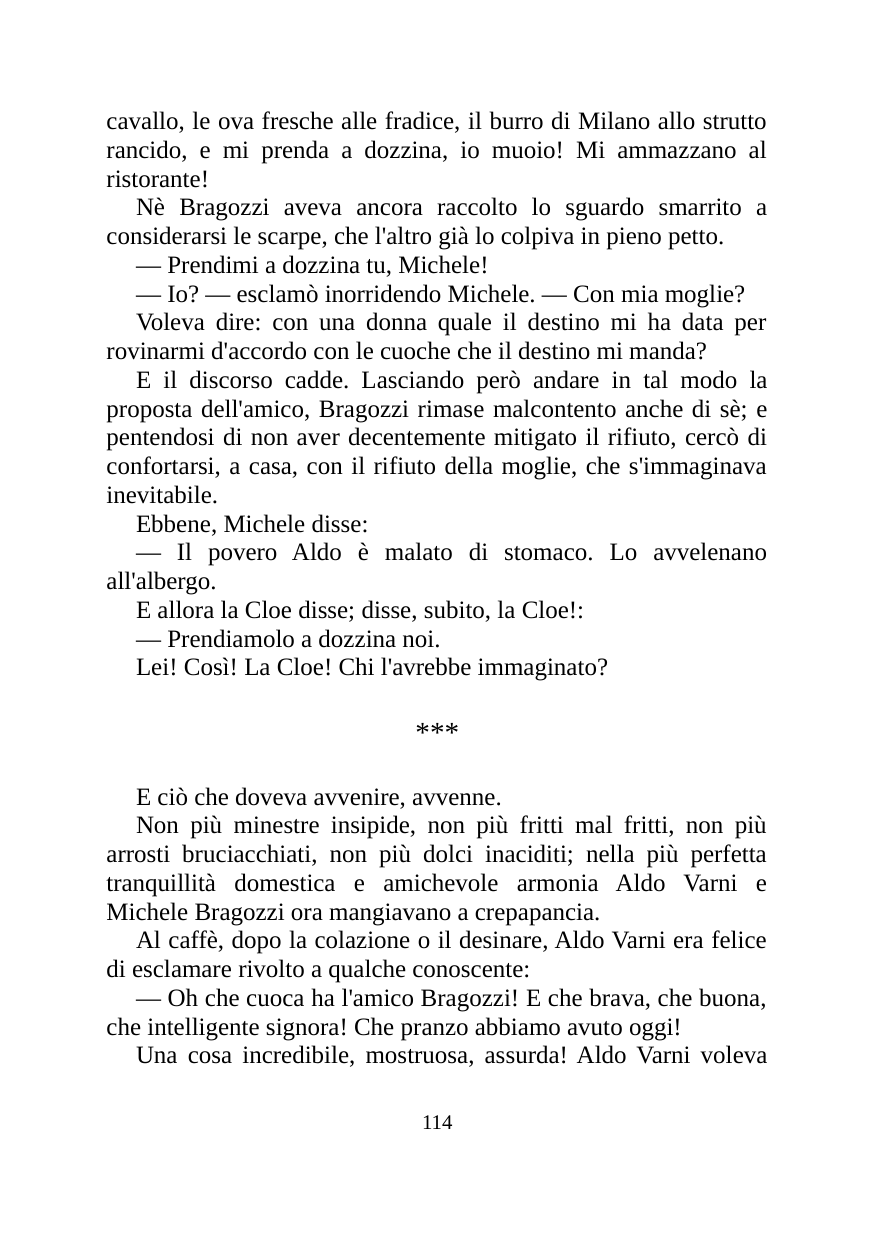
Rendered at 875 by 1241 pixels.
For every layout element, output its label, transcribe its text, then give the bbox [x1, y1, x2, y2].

text E ciò che doveva avvenire, avvenne. [106, 782, 768, 811]
text Lei! Così! La Cloe! Chi l'avrebbe immaginato? [106, 652, 768, 681]
text Nè Bragozzi aveva ancora raccolto lo sguardo smarrito a considerarsi le scarpe, che l'altro già lo colpiva in pieno petto. [106, 192, 768, 250]
text E il discorso cadde. Lasciando però andare in tal modo la proposta dell'amico, Bragozzi rimase malcontento anche di sè; e pentendosi di non aver decentemente mitigato il rifiuto, cercò di confortarsi, a casa, con il rifiuto della moglie, che s'immaginava inevitabile. [106, 365, 768, 509]
text Non più minestre insipide, non più fritti mal fritti, non più arrosti bruciacchiati, non più dolci inaciditi; nella più perfetta tranquillità domestica e amichevole armonia Aldo Varni e Michele Bragozzi ora mangiavano a crepapancia. [106, 811, 768, 926]
text — Il povero Aldo è malato di stomaco. Lo avvelenano all'albergo. [106, 537, 768, 595]
text Una cosa incredibile, mostruosa, assurda! Aldo Varni voleva [106, 1041, 768, 1069]
text *** [106, 715, 768, 748]
text — Prendiamolo a dozzina noi. [106, 624, 768, 652]
text Voleva dire: con una donna quale il destino mi ha data per rovinarmi d'accordo con le cuoche che il destino mi manda? [106, 307, 768, 365]
text E allora la Cloe disse; disse, subito, la Cloe!: [106, 595, 768, 624]
text — Io? — esclamò inorridendo Michele. — Con mia moglie? [106, 279, 768, 307]
text cavallo, le ova fresche alle fradice, il burro di Milano allo strutto rancido, e mi prenda a dozzina, io muoio! Mi ammazzano al ristorante! [106, 106, 768, 192]
text — Prendimi a dozzina tu, Michele! [106, 250, 768, 279]
text Al caffè, dopo la colazione o il desinare, Aldo Varni era felice di esclamare rivolto a qualche conoscente: [106, 926, 768, 983]
text — Oh che cuoca ha l'amico Bragozzi! E che brava, che buona, che intelligente signora! Che pranzo abbiamo avuto oggi! [106, 983, 768, 1041]
text Ebbene, Michele disse: [106, 509, 768, 537]
